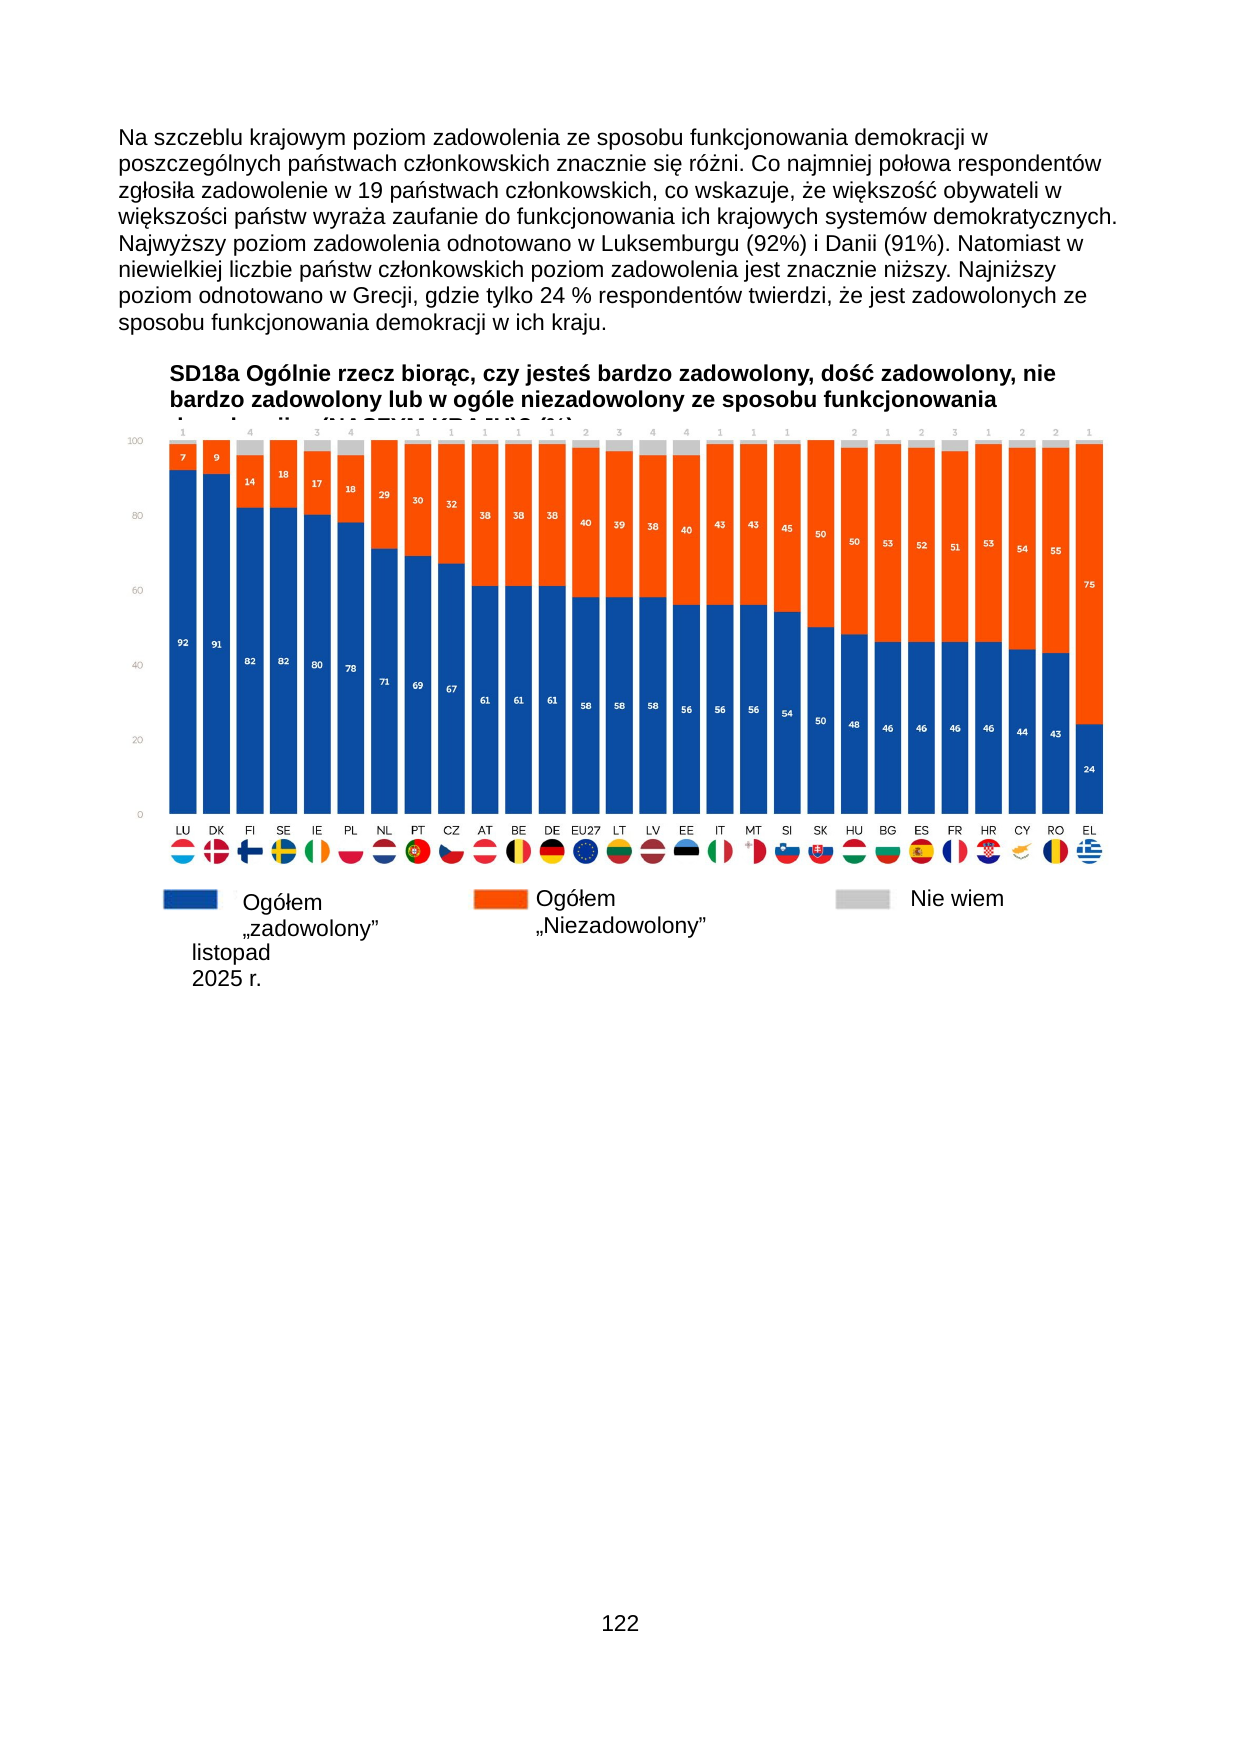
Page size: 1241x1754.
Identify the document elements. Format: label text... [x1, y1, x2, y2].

picture [263, 899, 269, 909]
picture [118, 420, 1112, 870]
picture [153, 875, 897, 914]
text Na szczeblu krajowym poziom zadowolenia ze sposobu funkcjonowania demokracji w poszczególnych państwach członkowskich znacznie się różni. Co najmniej połowa respondentów zgłosiła zadowolenie w 19 państwach członkowskich, co wskazuje, że większość obywateli w większości państw wyraża zaufanie do funkcjonowania ich krajowych systemów demokratycznych. Najwyższy poziom zadowolenia odnotowano w Luksemburgu (92%) i Danii (91%). Natomiast w niewielkiej liczbie państw członkowskich poziom zadowolenia jest znacznie niższy. Najniższy poziom odnotowano w Grecji, gdzie tylko 24 % respondentów twierdzi, że jest zadowolonych ze sposobu funkcjonowania demokracji w ich kraju. [118, 124, 1122, 335]
